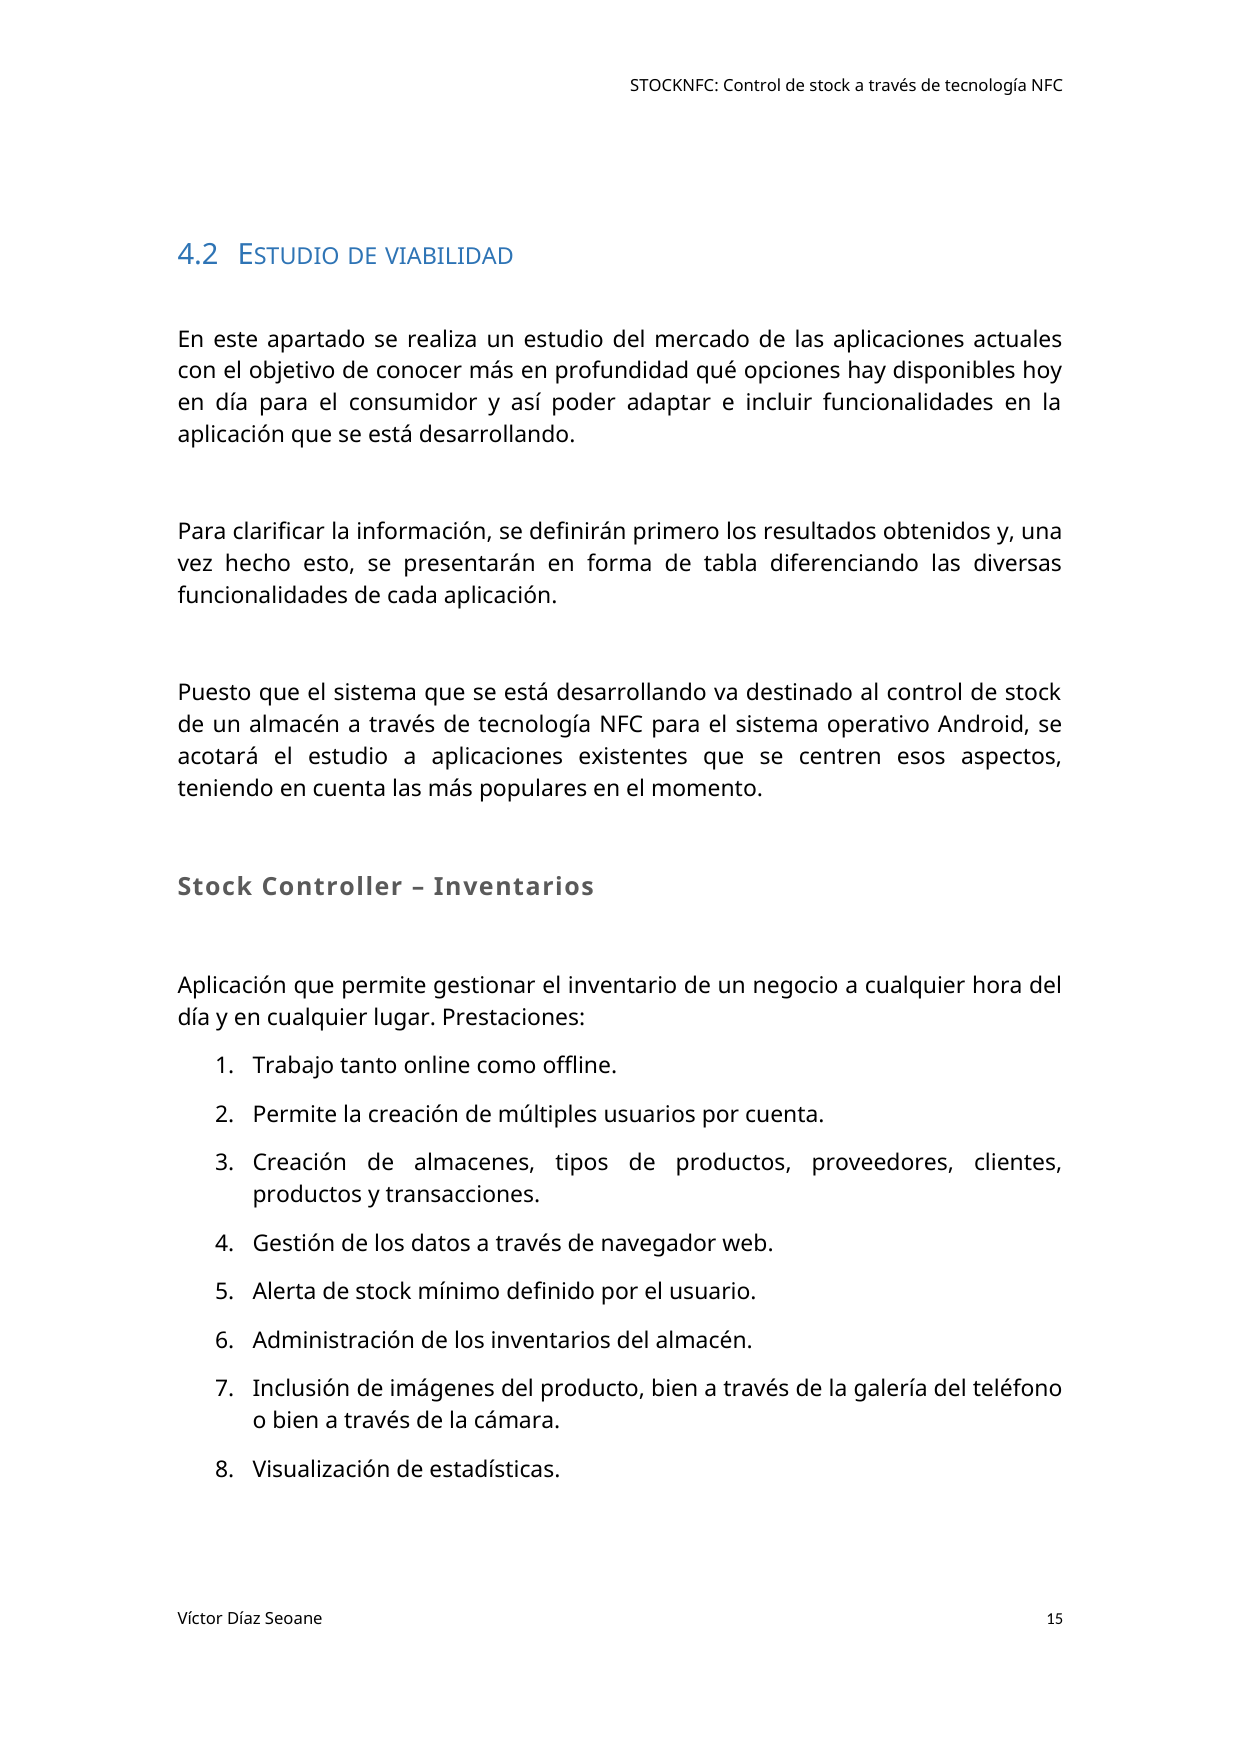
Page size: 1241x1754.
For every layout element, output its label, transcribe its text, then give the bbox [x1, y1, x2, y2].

list Permite la creación de múltiples usuarios por cuenta. [215, 1098, 1063, 1129]
list Administración de los inventarios del almacén. [215, 1324, 1063, 1355]
text Aplicación que permite gestionar el inventario de un negocio a cualquier hora del día y en cualquier lugar. Prestaciones: [177, 969, 1063, 1032]
list Alerta de stock mínimo definido por el usuario. [215, 1275, 1063, 1306]
list Trabajo tanto online como offline. [215, 1049, 1063, 1080]
text Para clarificar la información, se definirán primero los resultados obtenidos y, una vez hecho esto, se presentarán en forma de tabla diferenciando las diversas funcionalidades de cada aplicación. [177, 515, 1063, 610]
list Gestión de los datos a través de navegador web. [215, 1227, 1063, 1258]
list Creación de almacenes, tipos de productos, proveedores, clientes, productos y transacciones. [215, 1146, 1063, 1209]
text En este apartado se realiza un estudio del mercado de las aplicaciones actuales con el objetivo de conocer más en profundidad qué opciones hay disponibles hoy en día para el consumidor y así poder adaptar e incluir funcionalidades en la aplicación que se está desarrollando. [177, 323, 1063, 449]
text Puesto que el sistema que se está desarrollando va destinado al control de stock de un almacén a través de tecnología NFC para el sistema operativo Android, se acotará el estudio a aplicaciones existentes que se centren esos aspectos, teniendo en cuenta las más populares en el momento. [177, 676, 1063, 803]
text Stock Controller – Inventarios [177, 869, 1063, 903]
list Visualización de estadísticas. [215, 1453, 1063, 1484]
subtitle Estudio de viabilidad [177, 234, 1063, 273]
list Inclusión de imágenes del producto, bien a través de la galería del teléfono o bien a través de la cámara. [215, 1372, 1063, 1435]
